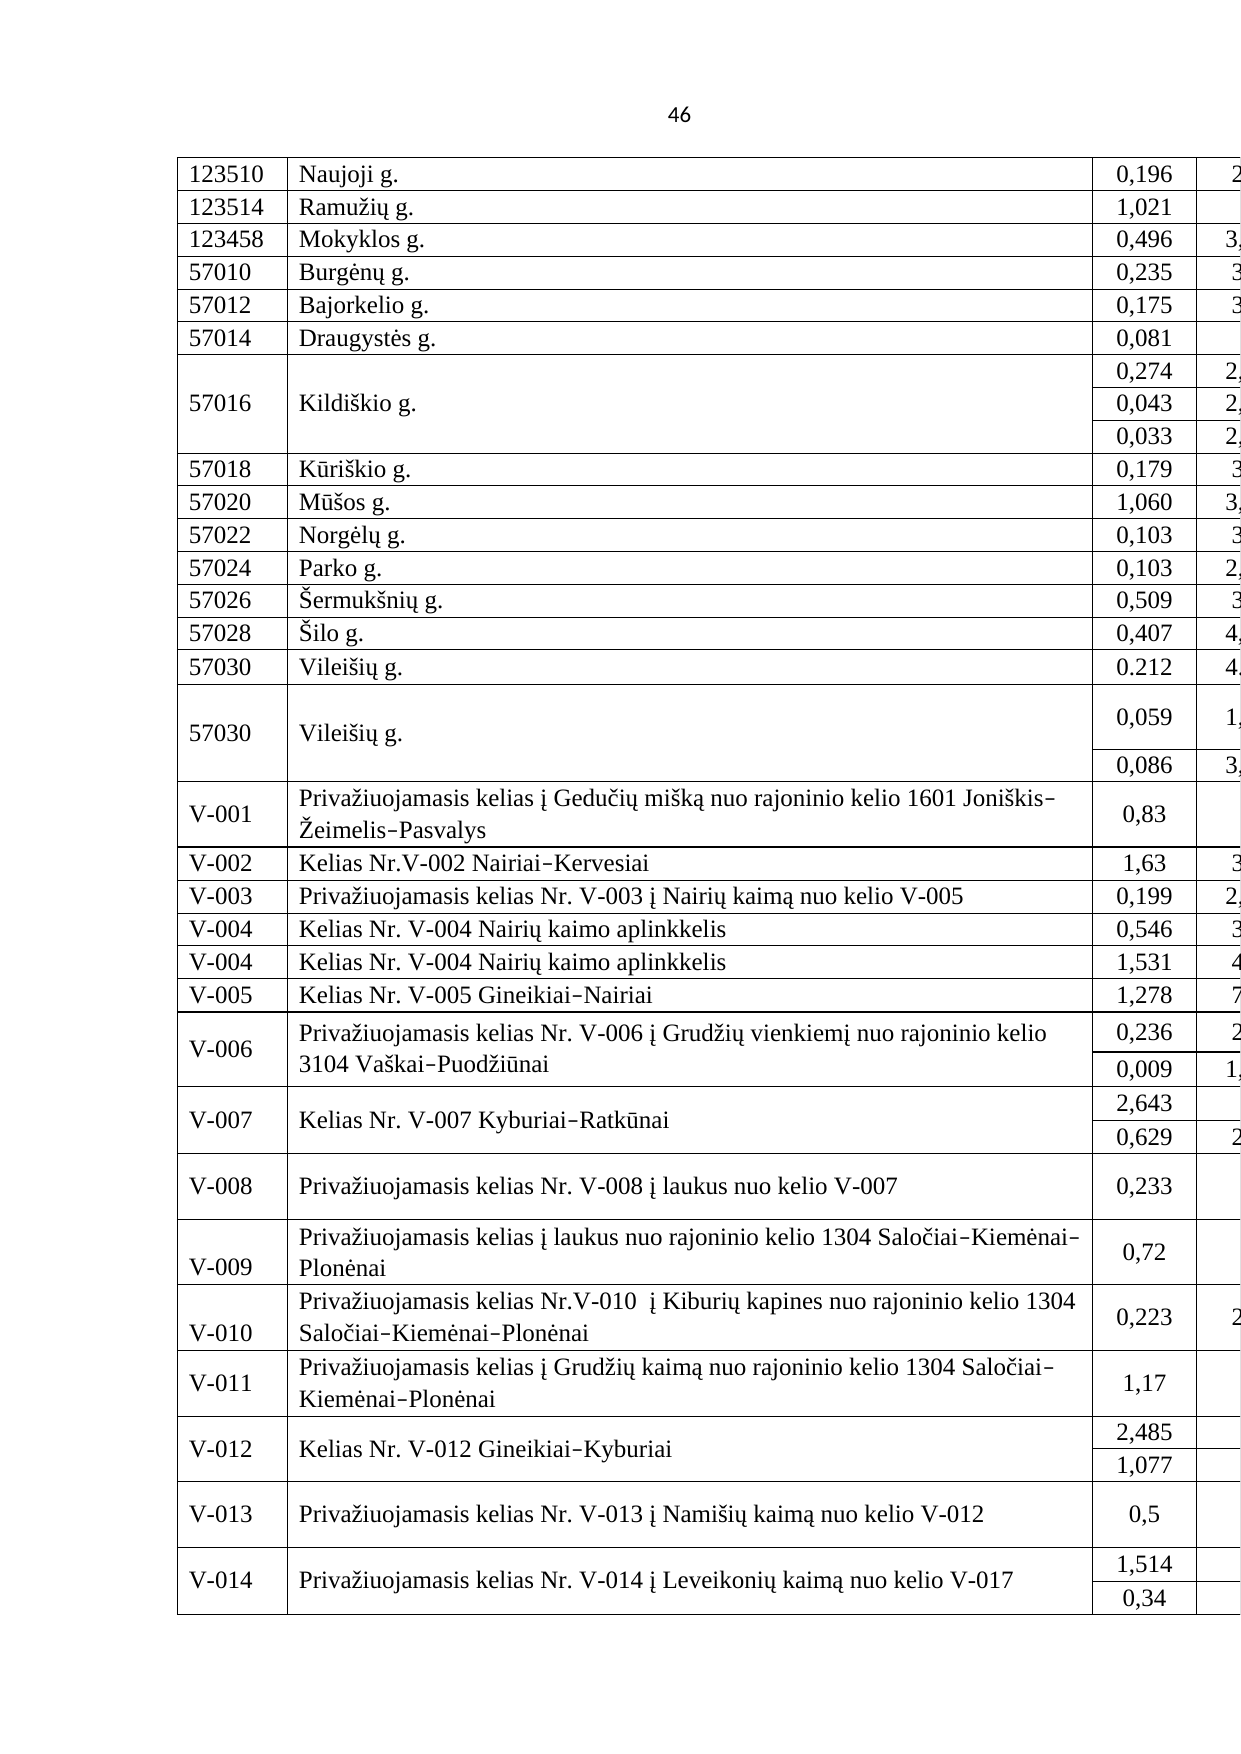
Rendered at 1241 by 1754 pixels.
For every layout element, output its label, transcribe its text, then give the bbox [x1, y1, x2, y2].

table_cell 0,236 [1093, 1013, 1196, 1051]
table_cell 57020 [178, 486, 287, 518]
table_cell 3,5 [1197, 290, 1240, 321]
table_cell 3,48 [1197, 486, 1240, 518]
table_cell 0,199 [1093, 881, 1196, 912]
table_cell 0,546 [1093, 914, 1196, 945]
table_cell V-009 [178, 1220, 287, 1284]
table_cell Privažiuojamasis kelias Nr. V-013 į Namišių kaimą nuo kelio V-012 [288, 1482, 1092, 1547]
table_cell 0,103 [1093, 519, 1196, 551]
table_cell 0,233 [1093, 1154, 1196, 1219]
table_cell Kelias Nr. V-005 Gineikiai–Nairiai [288, 979, 1092, 1011]
table_cell 0,196 [1093, 158, 1196, 190]
table_cell 0,274 [1093, 355, 1196, 387]
table_cell V-012 [178, 1417, 287, 1481]
table_cell 4 [1197, 1087, 1240, 1120]
table_cell Kildiškio g. [288, 355, 1092, 452]
table_cell 7,5 [1197, 979, 1240, 1011]
table_cell 6 [1197, 1449, 1240, 1481]
table_cell 4.32 [1197, 650, 1240, 684]
table_cell V-008 [178, 1154, 287, 1219]
table_cell V-002 [178, 848, 287, 880]
table_cell 2,62 [1197, 421, 1240, 452]
table_cell 0,086 [1093, 750, 1196, 781]
table_cell 2,78 [1197, 552, 1240, 584]
table_cell 1,077 [1093, 1449, 1196, 1481]
table_cell 0.212 [1093, 650, 1196, 684]
table_cell Šilo g. [288, 618, 1092, 649]
table_cell V-001 [178, 782, 287, 846]
table_cell V-006 [178, 1013, 287, 1086]
table_cell Draugystės g. [288, 322, 1092, 354]
table_cell 57016 [178, 355, 287, 452]
table_cell 123514 [178, 191, 287, 223]
table_cell 123458 [178, 224, 287, 256]
table_cell Kelias Nr. V-004 Nairių kaimo aplinkkelis [288, 914, 1092, 945]
table_cell 3,5 [1197, 585, 1240, 617]
table_cell 4 [1197, 191, 1240, 223]
table_cell Vileišių g. [288, 650, 1092, 684]
table_cell 0,223 [1093, 1285, 1196, 1350]
table_cell 0,235 [1093, 257, 1196, 288]
table_cell 0,72 [1093, 1220, 1196, 1284]
table_cell Norgėlų g. [288, 519, 1092, 551]
table_cell 3,7 [1197, 848, 1240, 880]
table_cell 57014 [178, 322, 287, 354]
table_cell 0,34 [1093, 1582, 1196, 1614]
table_cell 3 [1197, 1154, 1240, 1219]
table_cell 4 [1197, 1548, 1240, 1581]
table_cell 2,96 [1197, 355, 1240, 387]
table_cell 57028 [178, 618, 287, 649]
table_cell 4 [1197, 1482, 1240, 1547]
table_cell 57030 [178, 650, 287, 684]
table_cell 123510 [178, 158, 287, 190]
table_cell V-004 [178, 946, 287, 978]
table_cell V-004 [178, 914, 287, 945]
table_cell Mūšos g. [288, 486, 1092, 518]
table_cell 0,043 [1093, 388, 1196, 420]
table_cell 3,5 [1197, 257, 1240, 288]
table_cell 3,18 [1197, 750, 1240, 781]
table_cell V-007 [178, 1087, 287, 1153]
table_cell Bajorkelio g. [288, 290, 1092, 321]
table_cell 0,179 [1093, 454, 1196, 485]
table_cell V-010 [178, 1285, 287, 1350]
table_cell 2,3 [1197, 158, 1240, 190]
table_cell 2,94 [1197, 388, 1240, 420]
table_cell 57010 [178, 257, 287, 288]
table_cell 3 [1197, 322, 1240, 354]
table_cell 5 [1197, 1220, 1240, 1284]
table_cell V-014 [178, 1548, 287, 1614]
table_cell Privažiuojamasis kelias Nr. V-014 į Leveikonių kaimą nuo kelio V-017 [288, 1548, 1092, 1614]
table_cell Kūriškio g. [288, 454, 1092, 485]
table_cell V-011 [178, 1351, 287, 1416]
table_cell V-013 [178, 1482, 287, 1547]
table_cell 0,509 [1093, 585, 1196, 617]
table_cell Kelias Nr. V-004 Nairių kaimo aplinkkelis [288, 946, 1092, 978]
table_cell 1,17 [1093, 1351, 1196, 1416]
table_cell 1,514 [1093, 1548, 1196, 1581]
table_cell 0,009 [1093, 1053, 1196, 1086]
table_cell 2,485 [1093, 1417, 1196, 1448]
table_cell Mokyklos g. [288, 224, 1092, 256]
table_cell Privažiuojamasis kelias Nr. V-003 į Nairių kaimą nuo kelio V-005 [288, 881, 1092, 912]
table_cell 7 [1197, 1417, 1240, 1448]
table_cell 1,060 [1093, 486, 1196, 518]
table_cell 1,63 [1093, 848, 1196, 880]
table_cell Kelias Nr. V-012 Gineikiai–Kyburiai [288, 1417, 1092, 1481]
table_cell Kelias Nr.V-002 Nairiai–Kervesiai [288, 848, 1092, 880]
table_cell V-005 [178, 979, 287, 1011]
table_cell 2,3 [1197, 1013, 1240, 1051]
table_cell Ramužių g. [288, 191, 1092, 223]
table_cell 0,033 [1093, 421, 1196, 452]
table_cell 2 [1197, 1582, 1240, 1614]
table_cell 4,37 [1197, 618, 1240, 649]
table_cell 4,2 [1197, 946, 1240, 978]
table_cell 1,021 [1093, 191, 1196, 223]
table_cell 57024 [178, 552, 287, 584]
table_cell 2,7 [1197, 1121, 1240, 1153]
table_cell 1,278 [1093, 979, 1196, 1011]
table_cell 1,82 [1197, 1053, 1240, 1086]
table_cell Šermukšnių g. [288, 585, 1092, 617]
table_cell 0,407 [1093, 618, 1196, 649]
table_cell 0,175 [1093, 290, 1196, 321]
table_cell 3,7 [1197, 914, 1240, 945]
table_cell 0,83 [1093, 782, 1196, 846]
table_cell Privažiuojamasis kelias Nr. V-008 į laukus nuo kelio V-007 [288, 1154, 1092, 1219]
table_cell 3,5 [1197, 454, 1240, 485]
table_cell Privažiuojamasis kelias Nr.V-010 į Kiburių kapines nuo rajoninio kelio 1304 Saločiai–Kiemėnai–Plonėnai [288, 1285, 1092, 1350]
table_cell 3,5 [1197, 519, 1240, 551]
table_cell Parko g. [288, 552, 1092, 584]
table_cell 2,8 [1197, 1285, 1240, 1350]
table_cell Burgėnų g. [288, 257, 1092, 288]
table_cell 57026 [178, 585, 287, 617]
table_cell 0,103 [1093, 552, 1196, 584]
table_cell 4 [1197, 782, 1240, 846]
table_cell 0,496 [1093, 224, 1196, 256]
table_cell Naujoji g. [288, 158, 1092, 190]
table_cell 1,81 [1197, 685, 1240, 749]
table_cell Privažiuojamasis kelias į Grudžių kaimą nuo rajoninio kelio 1304 Saločiai–Kiemėnai–Plonėnai [288, 1351, 1092, 1416]
table_cell 2,643 [1093, 1087, 1196, 1120]
table_cell 0,5 [1093, 1482, 1196, 1547]
table_cell 3,35 [1197, 224, 1240, 256]
table_cell 2,63 [1197, 881, 1240, 912]
table_cell Vileišių g. [288, 685, 1092, 781]
table_cell Privažiuojamasis kelias Nr. V-006 į Grudžių vienkiemį nuo rajoninio kelio 3104 Vaškai–Puodžiūnai [288, 1013, 1092, 1086]
table_cell 4 [1197, 1351, 1240, 1416]
table_cell Kelias Nr. V-007 Kyburiai–Ratkūnai [288, 1087, 1092, 1153]
table_cell 57022 [178, 519, 287, 551]
table_cell 57018 [178, 454, 287, 485]
table_cell Privažiuojamasis kelias į Gedučių mišką nuo rajoninio kelio 1601 Joniškis–Žeimelis–Pasvalys [288, 782, 1092, 846]
table_cell 0,059 [1093, 685, 1196, 749]
table_cell V-003 [178, 881, 287, 912]
table_cell 57012 [178, 290, 287, 321]
table_cell Privažiuojamasis kelias į laukus nuo rajoninio kelio 1304 Saločiai–Kiemėnai–Plonėnai [288, 1220, 1092, 1284]
table_cell 57030 [178, 685, 287, 781]
table_cell 1,531 [1093, 946, 1196, 978]
table_cell 0,081 [1093, 322, 1196, 354]
table_cell 0,629 [1093, 1121, 1196, 1153]
